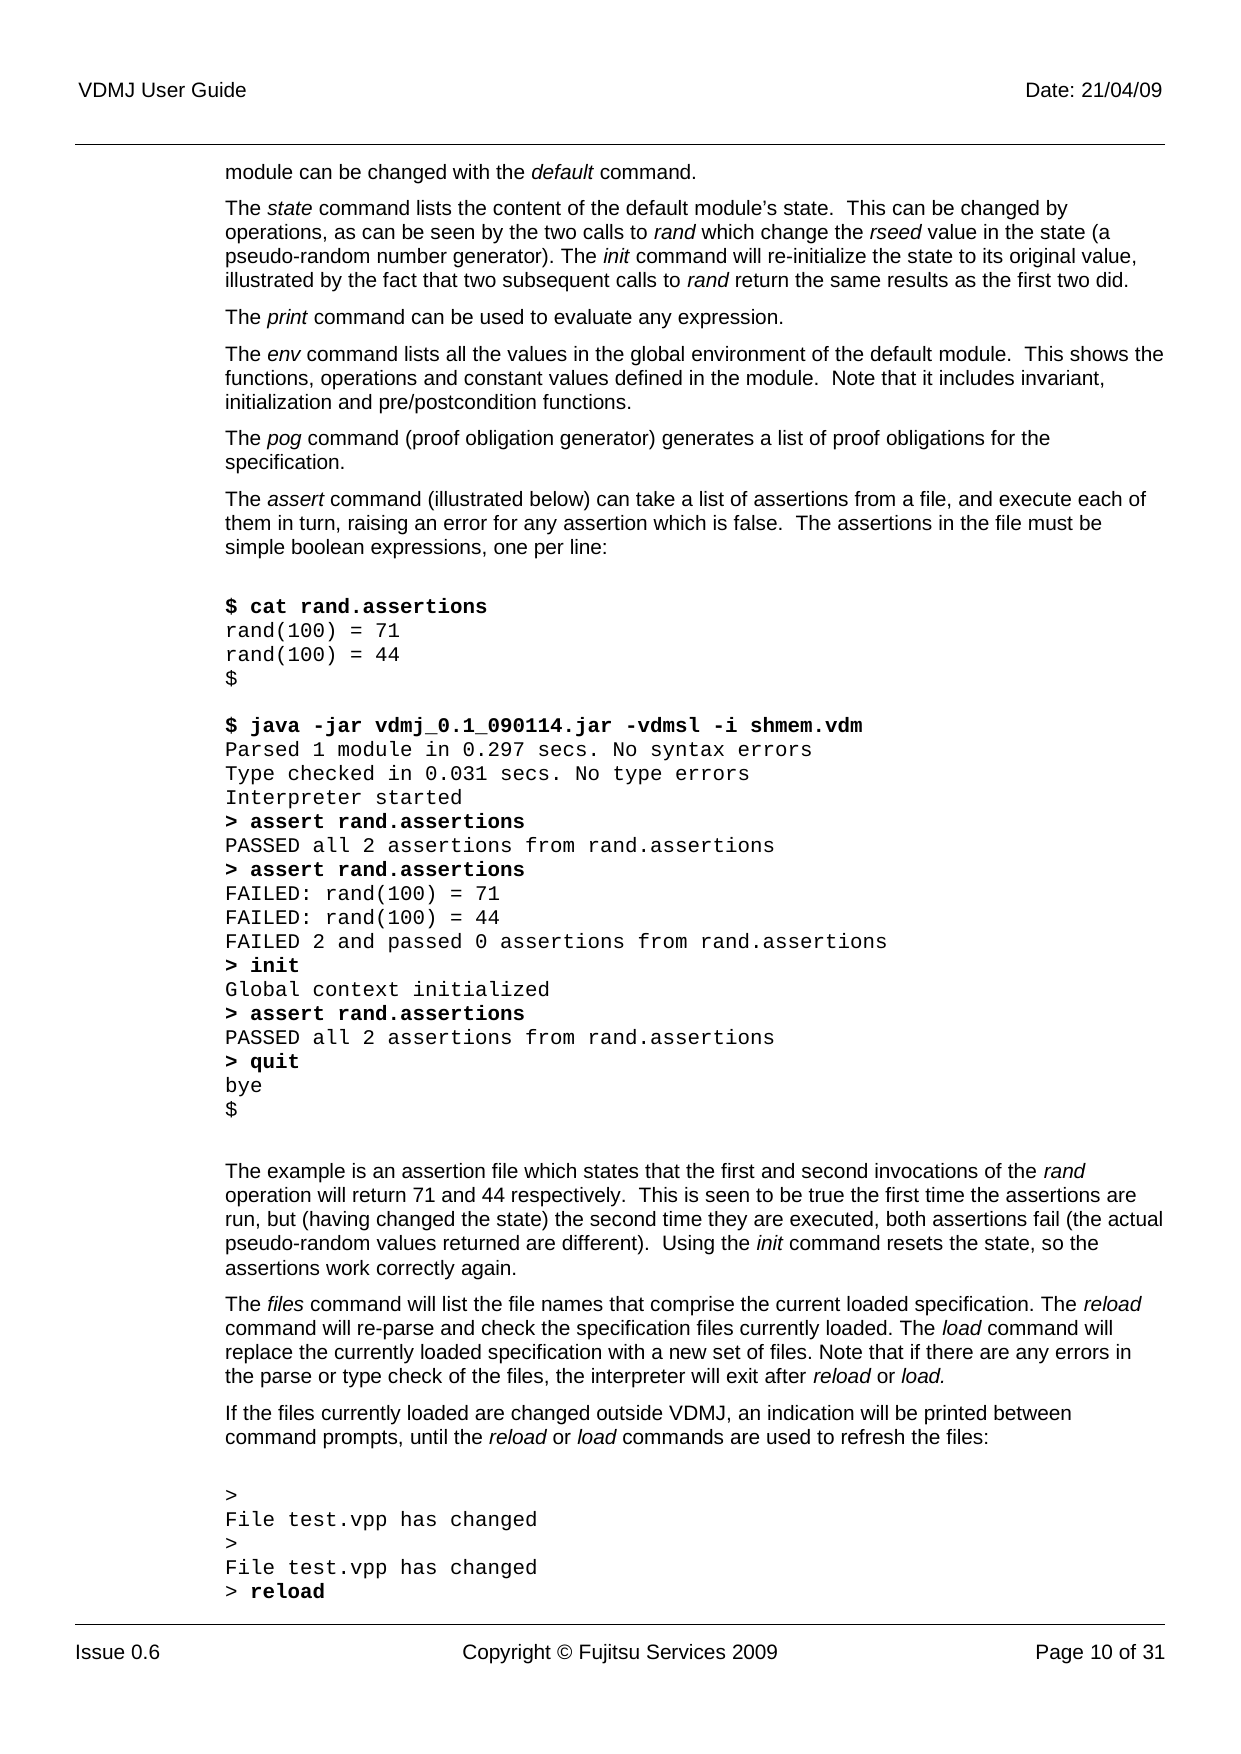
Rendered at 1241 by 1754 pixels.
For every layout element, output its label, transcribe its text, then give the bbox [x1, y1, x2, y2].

text rand(100) = 71 [225, 619, 1165, 643]
text PASSED all 2 assertions from rand.assertions [225, 835, 1165, 859]
text Parsed 1 module in 0.297 secs. No syntax errors [225, 739, 1165, 763]
text > init [225, 955, 1165, 979]
text > reload [225, 1581, 1165, 1605]
text Type checked in 0.031 secs. No type errors [225, 763, 1165, 787]
text $ cat rand.assertions [225, 596, 1165, 619]
text > assert rand.assertions [225, 859, 1165, 883]
text > [225, 1485, 1165, 1509]
text The assert command (illustrated below) can take a list of assertions from a file, and execute each of them in turn, raising an error for any assertion which is false. The assertions in the file must be simple boolean expressions, one per line: [225, 487, 1165, 559]
text File test.vpp has changed [225, 1557, 1165, 1581]
text > assert rand.assertions [225, 1003, 1165, 1027]
text The files command will list the file names that comprise the current loaded specification. The reload command will re-parse and check the specification files currently loaded. The load command will replace the currently loaded specification with a new set of files. Note that if there are any errors in the parse or type check of the files, the interpreter will exit after reload or load. [225, 1292, 1165, 1388]
text The state command lists the content of the default module’s state. This can be changed by operations, as can be seen by the two calls to rand which change the rseed value in the state (a pseudo-random number generator). The init command will re-initialize the state to its original value, illustrated by the fact that two subsequent calls to rand return the same results as the first two did. [225, 196, 1165, 292]
text File test.vpp has changed [225, 1509, 1165, 1533]
text Interpreter started [225, 787, 1165, 811]
text rand(100) = 44 [225, 643, 1165, 667]
text FAILED 2 and passed 0 assertions from rand.assertions [225, 931, 1165, 955]
text The env command lists all the values in the global environment of the default module. This shows the functions, operations and constant values defined in the module. Note that it includes invariant, initialization and pre/postcondition functions. [225, 342, 1165, 414]
text PASSED all 2 assertions from rand.assertions [225, 1027, 1165, 1051]
text If the files currently loaded are changed outside VDMJ, an indication will be printed between command prompts, until the reload or load commands are used to refresh the files: [225, 1401, 1165, 1449]
text > assert rand.assertions [225, 811, 1165, 835]
text $ [225, 667, 1165, 691]
text bye [225, 1075, 1165, 1099]
text module can be changed with the default command. [225, 160, 1165, 184]
text The print command can be used to evaluate any expression. [225, 305, 1165, 329]
text FAILED: rand(100) = 71 [225, 883, 1165, 907]
text > [225, 1533, 1165, 1557]
text The pog command (proof obligation generator) generates a list of proof obligations for the specification. [225, 426, 1165, 474]
text Global context initialized [225, 979, 1165, 1003]
text $ [225, 1099, 1165, 1123]
text The example is an assertion file which states that the first and second invocations of the rand operation will return 71 and 44 respectively. This is seen to be true the first time the assertions are run, but (having changed the state) the second time they are executed, both assertions fail (the actual pseudo-random values returned are different). Using the init command resets the state, so the assertions work correctly again. [225, 1159, 1165, 1279]
text FAILED: rand(100) = 44 [225, 907, 1165, 931]
text > quit [225, 1051, 1165, 1075]
text $ java -jar vdmj_0.1_090114.jar -vdmsl -i shmem.vdm [225, 715, 1165, 739]
